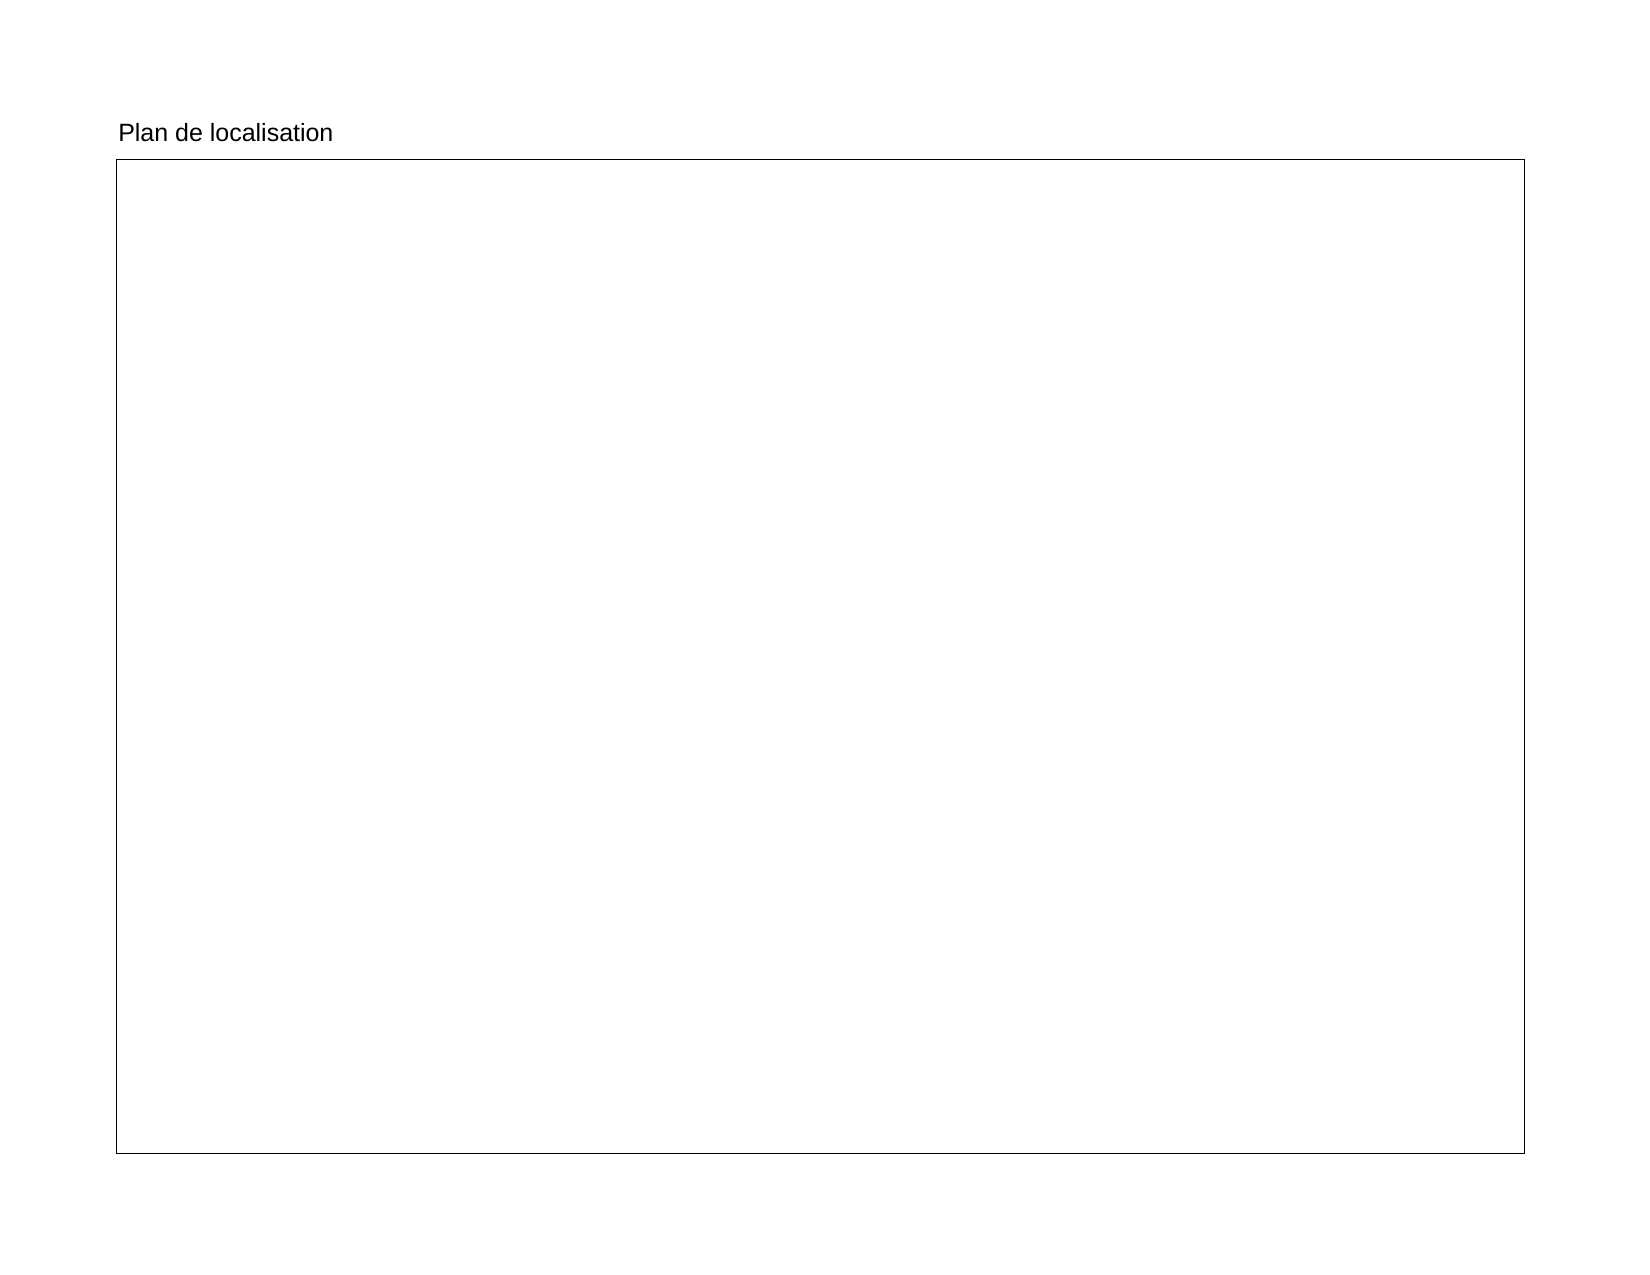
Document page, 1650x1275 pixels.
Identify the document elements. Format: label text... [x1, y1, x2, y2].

text Plan de localisation [118, 118, 1532, 147]
text [117, 160, 1524, 1153]
